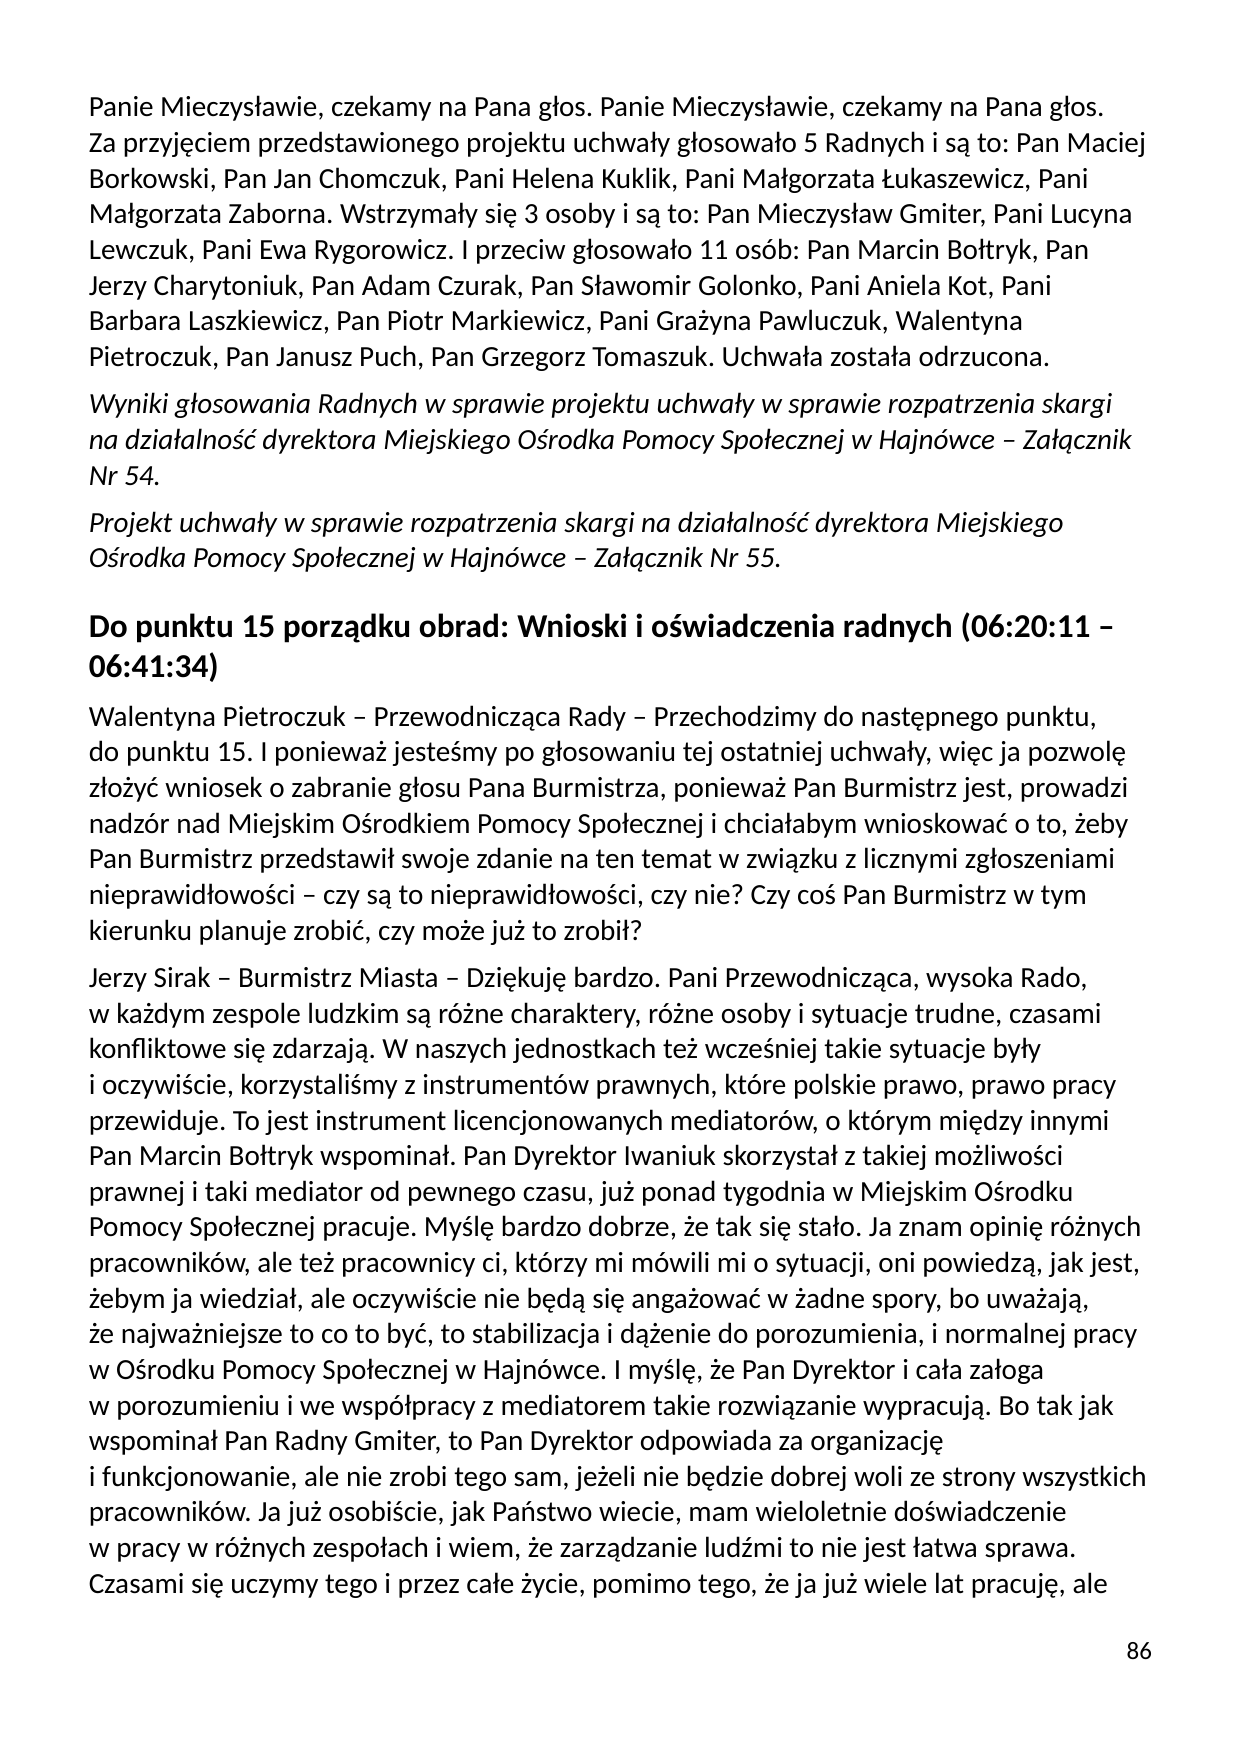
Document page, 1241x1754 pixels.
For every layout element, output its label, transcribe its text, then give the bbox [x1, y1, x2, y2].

text Projekt uchwały w sprawie rozpatrzenia skargi na działalność dyrektora Miejskiego Ośrodka Pomocy Społecznej w Hajnówce – Załącznik Nr 55. [88, 504, 1152, 575]
text Walentyna Pietroczuk – Przewodnicząca Rady – Przechodzimy do następnego punktu, do punktu 15. I ponieważ jesteśmy po głosowaniu tej ostatniej uchwały, więc ja pozwolę złożyć wniosek o zabranie głosu Pana Burmistrza, ponieważ Pan Burmistrz jest, prowadzi nadzór nad Miejskim Ośrodkiem Pomocy Społecznej i chciałabym wnioskować o to, żeby Pan Burmistrz przedstawił swoje zdanie na ten temat w związku z licznymi zgłoszeniami nieprawidłowości – czy są to nieprawidłowości, czy nie? Czy coś Pan Burmistrz w tym kierunku planuje zrobić, czy może już to zrobił? [88, 698, 1152, 947]
text Panie Mieczysławie, czekamy na Pana głos. Panie Mieczysławie, czekamy na Pana głos. Za przyjęciem przedstawionego projektu uchwały głosowało 5 Radnych i są to: Pan Maciej Borkowski, Pan Jan Chomczuk, Pani Helena Kuklik, Pani Małgorzata Łukaszewicz, Pani Małgorzata Zaborna. Wstrzymały się 3 osoby i są to: Pan Mieczysław Gmiter, Pani Lucyna Lewczuk, Pani Ewa Rygorowicz. I przeciw głosowało 11 osób: Pan Marcin Bołtryk, Pan Jerzy Charytoniuk, Pan Adam Czurak, Pan Sławomir Golonko, Pani Aniela Kot, Pani Barbara Laszkiewicz, Pan Piotr Markiewicz, Pani Grażyna Pawluczuk, Walentyna Pietroczuk, Pan Janusz Puch, Pan Grzegorz Tomaszuk. Uchwała została odrzucona. [88, 88, 1152, 373]
text Jerzy Sirak – Burmistrz Miasta – Dziękuję bardzo. Pani Przewodnicząca, wysoka Rado, w każdym zespole ludzkim są różne charaktery, różne osoby i sytuacje trudne, czasami konfliktowe się zdarzają. W naszych jednostkach też wcześniej takie sytuacje były i oczywiście, korzystaliśmy z instrumentów prawnych, które polskie prawo, prawo pracy przewiduje. To jest instrument licencjonowanych mediatorów, o którym między innymi Pan Marcin Bołtryk wspominał. Pan Dyrektor Iwaniuk skorzystał z takiej możliwości prawnej i taki mediator od pewnego czasu, już ponad tygodnia w Miejskim Ośrodku Pomocy Społecznej pracuje. Myślę bardzo dobrze, że tak się stało. Ja znam opinię różnych pracowników, ale też pracownicy ci, którzy mi mówili mi o sytuacji, oni powiedzą, jak jest, żebym ja wiedział, ale oczywiście nie będą się angażować w żadne spory, bo uważają, że najważniejsze to co to być, to stabilizacja i dążenie do porozumienia, i normalnej pracy w Ośrodku Pomocy Społecznej w Hajnówce. I myślę, że Pan Dyrektor i cała załoga w porozumieniu i we współpracy z mediatorem takie rozwiązanie wypracują. Bo tak jak wspominał Pan Radny Gmiter, to Pan Dyrektor odpowiada za organizację i funkcjonowanie, ale nie zrobi tego sam, jeżeli nie będzie dobrej woli ze strony wszystkich pracowników. Ja już osobiście, jak Państwo wiecie, mam wieloletnie doświadczenie w pracy w różnych zespołach i wiem, że zarządzanie ludźmi to nie jest łatwa sprawa. Czasami się uczymy tego i przez całe życie, pomimo tego, że ja już wiele lat pracuję, ale [88, 959, 1152, 1600]
text Wyniki głosowania Radnych w sprawie projektu uchwały w sprawie rozpatrzenia skargi na działalność dyrektora Miejskiego Ośrodka Pomocy Społecznej w Hajnówce – Załącznik Nr 54. [88, 385, 1152, 492]
subtitle Do punktu 15 porządku obrad: Wnioski i oświadczenia radnych (06:20:11 – 06:41:34) [88, 605, 1152, 686]
